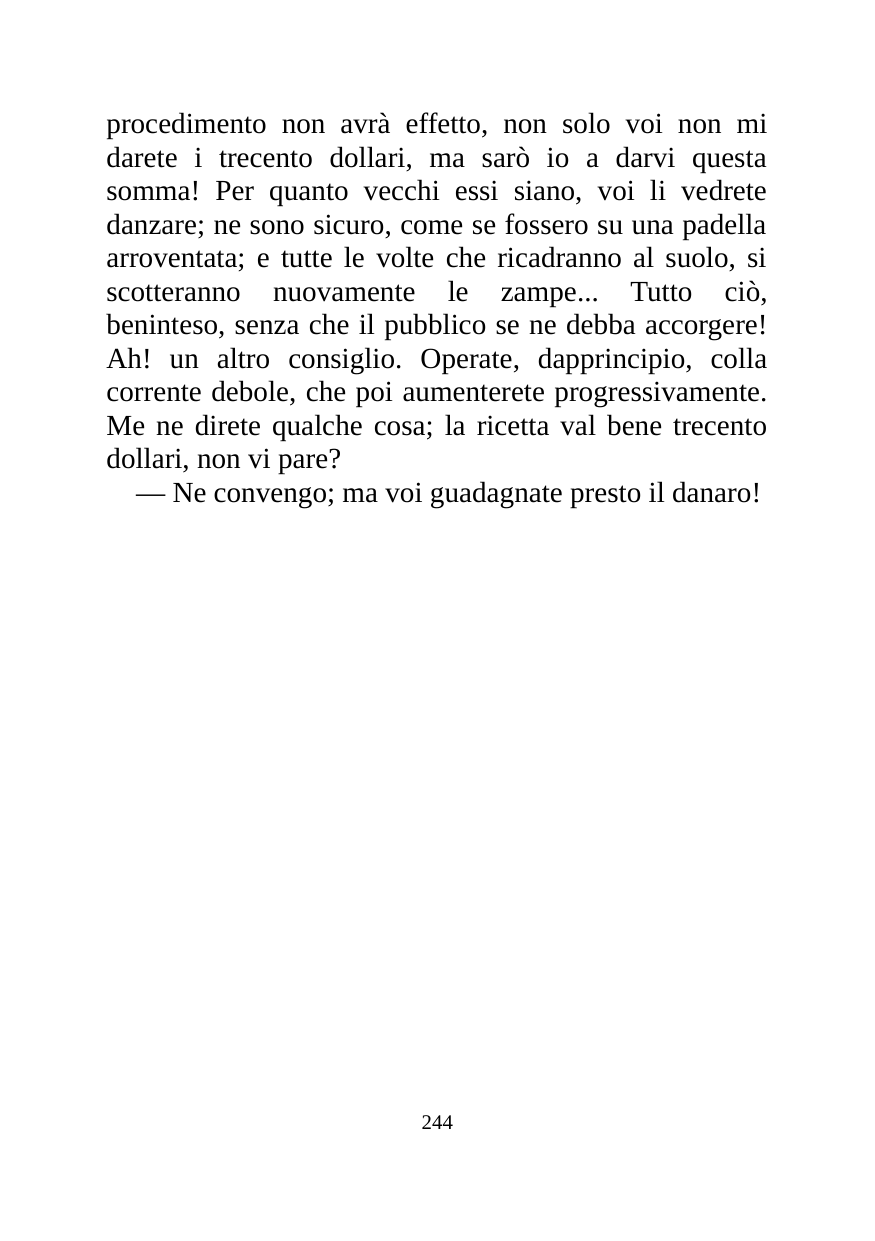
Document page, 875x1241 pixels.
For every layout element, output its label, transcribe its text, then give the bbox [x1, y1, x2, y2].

text procedimento non avrà effetto, non solo voi non mi darete i trecento dollari, ma sarò io a darvi questa somma! Per quanto vecchi essi siano, voi li vedrete danzare; ne sono sicuro, come se fossero su una padella arroventata; e tutte le volte che ricadranno al suolo, si scotteranno nuovamente le zampe... Tutto ciò, beninteso, senza che il pubblico se ne debba accorgere! Ah! un altro consiglio. Operate, dapprincipio, colla corrente debole, che poi aumenterete progressivamente. Me ne direte qualche cosa; la ricetta val bene trecento dollari, non vi pare? [106, 106, 768, 475]
text — Ne convengo; ma voi guadagnate presto il danaro! [106, 475, 768, 509]
